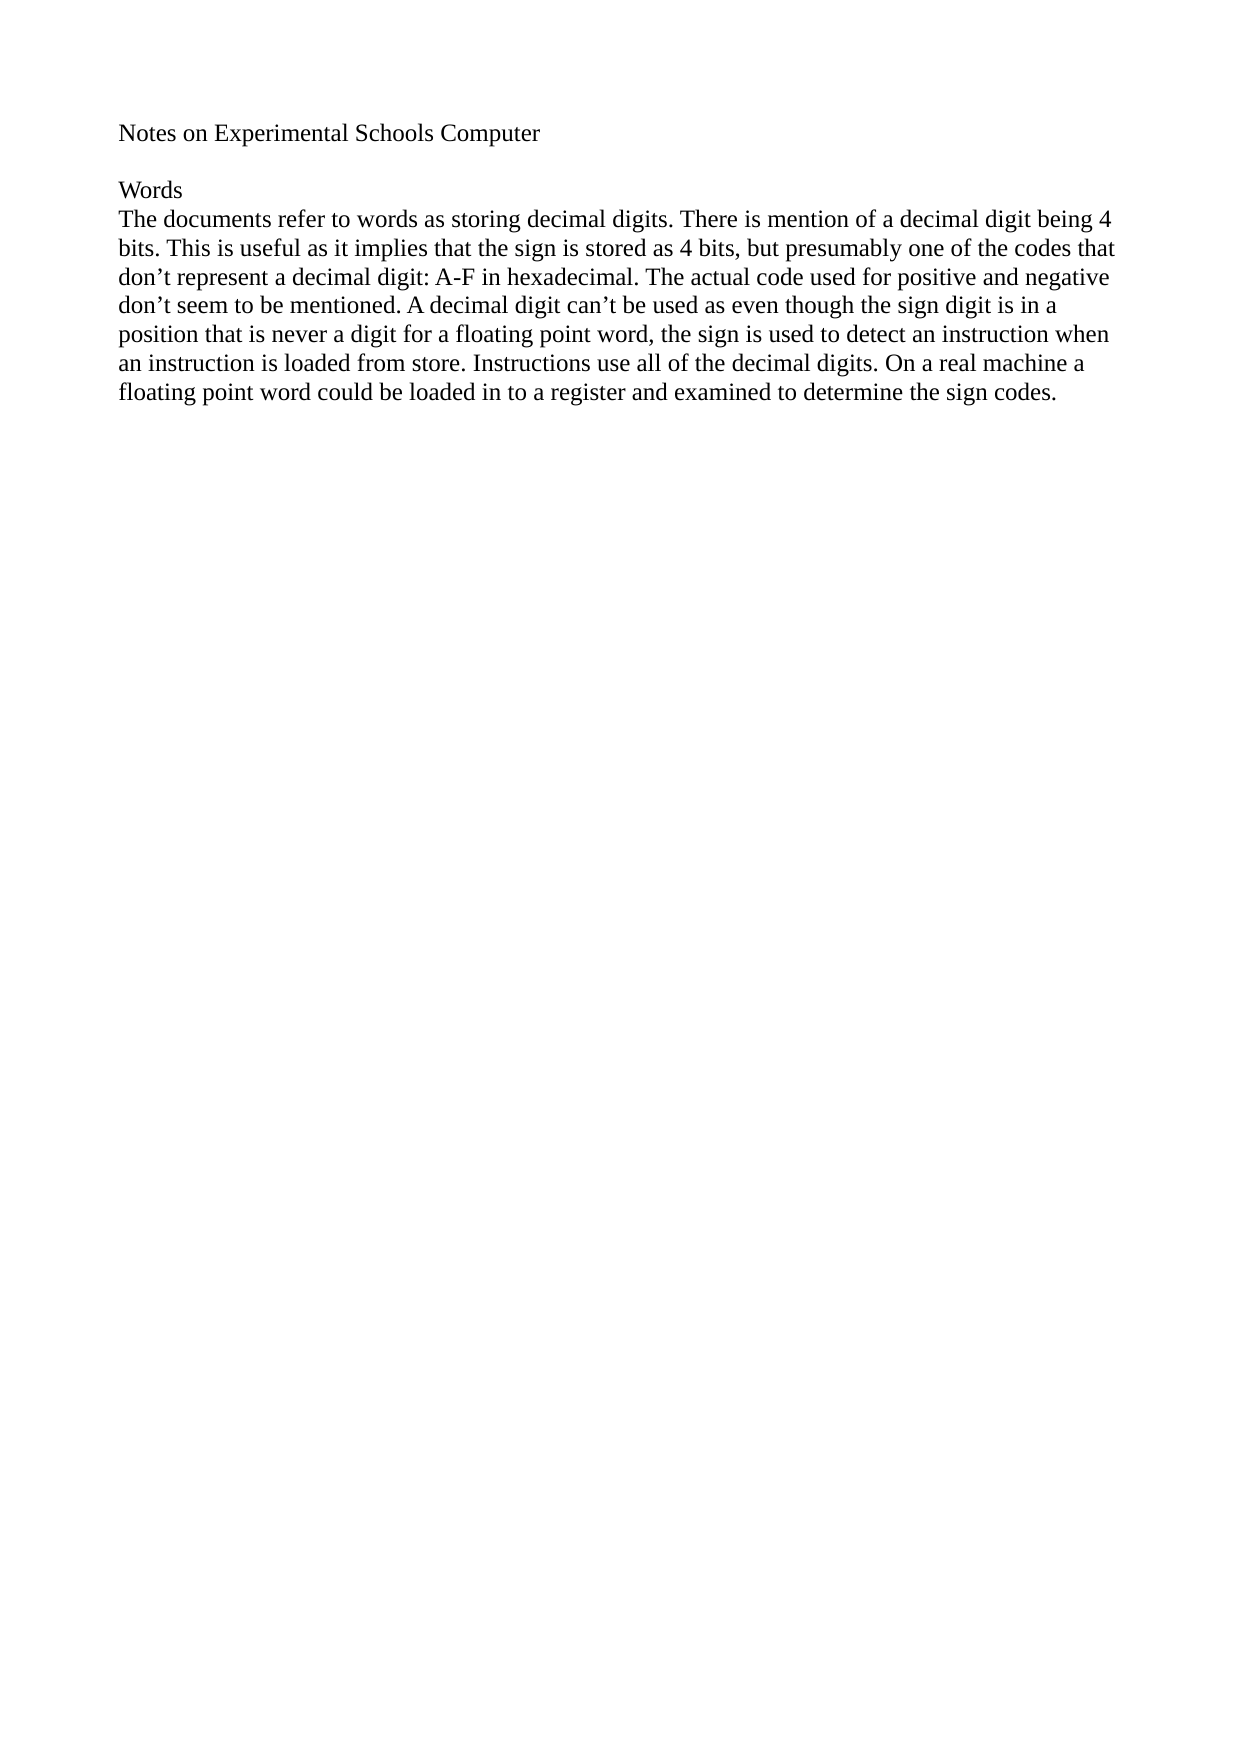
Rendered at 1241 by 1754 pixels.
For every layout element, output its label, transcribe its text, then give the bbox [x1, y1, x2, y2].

text The documents refer to words as storing decimal digits. There is mention of a decimal digit being 4 bits. This is useful as it implies that the sign is stored as 4 bits, but presumably one of the codes that don’t represent a decimal digit: A-F in hexadecimal. The actual code used for positive and negative don’t seem to be mentioned. A decimal digit can’t be used as even though the sign digit is in a position that is never a digit for a floating point word, the sign is used to detect an instruction when an instruction is loaded from store. Instructions use all of the decimal digits. On a real machine a floating point word could be loaded in to a register and examined to determine the sign codes. [118, 204, 1122, 406]
text Words [118, 176, 1122, 204]
text Notes on Experimental Schools Computer [118, 118, 1122, 147]
